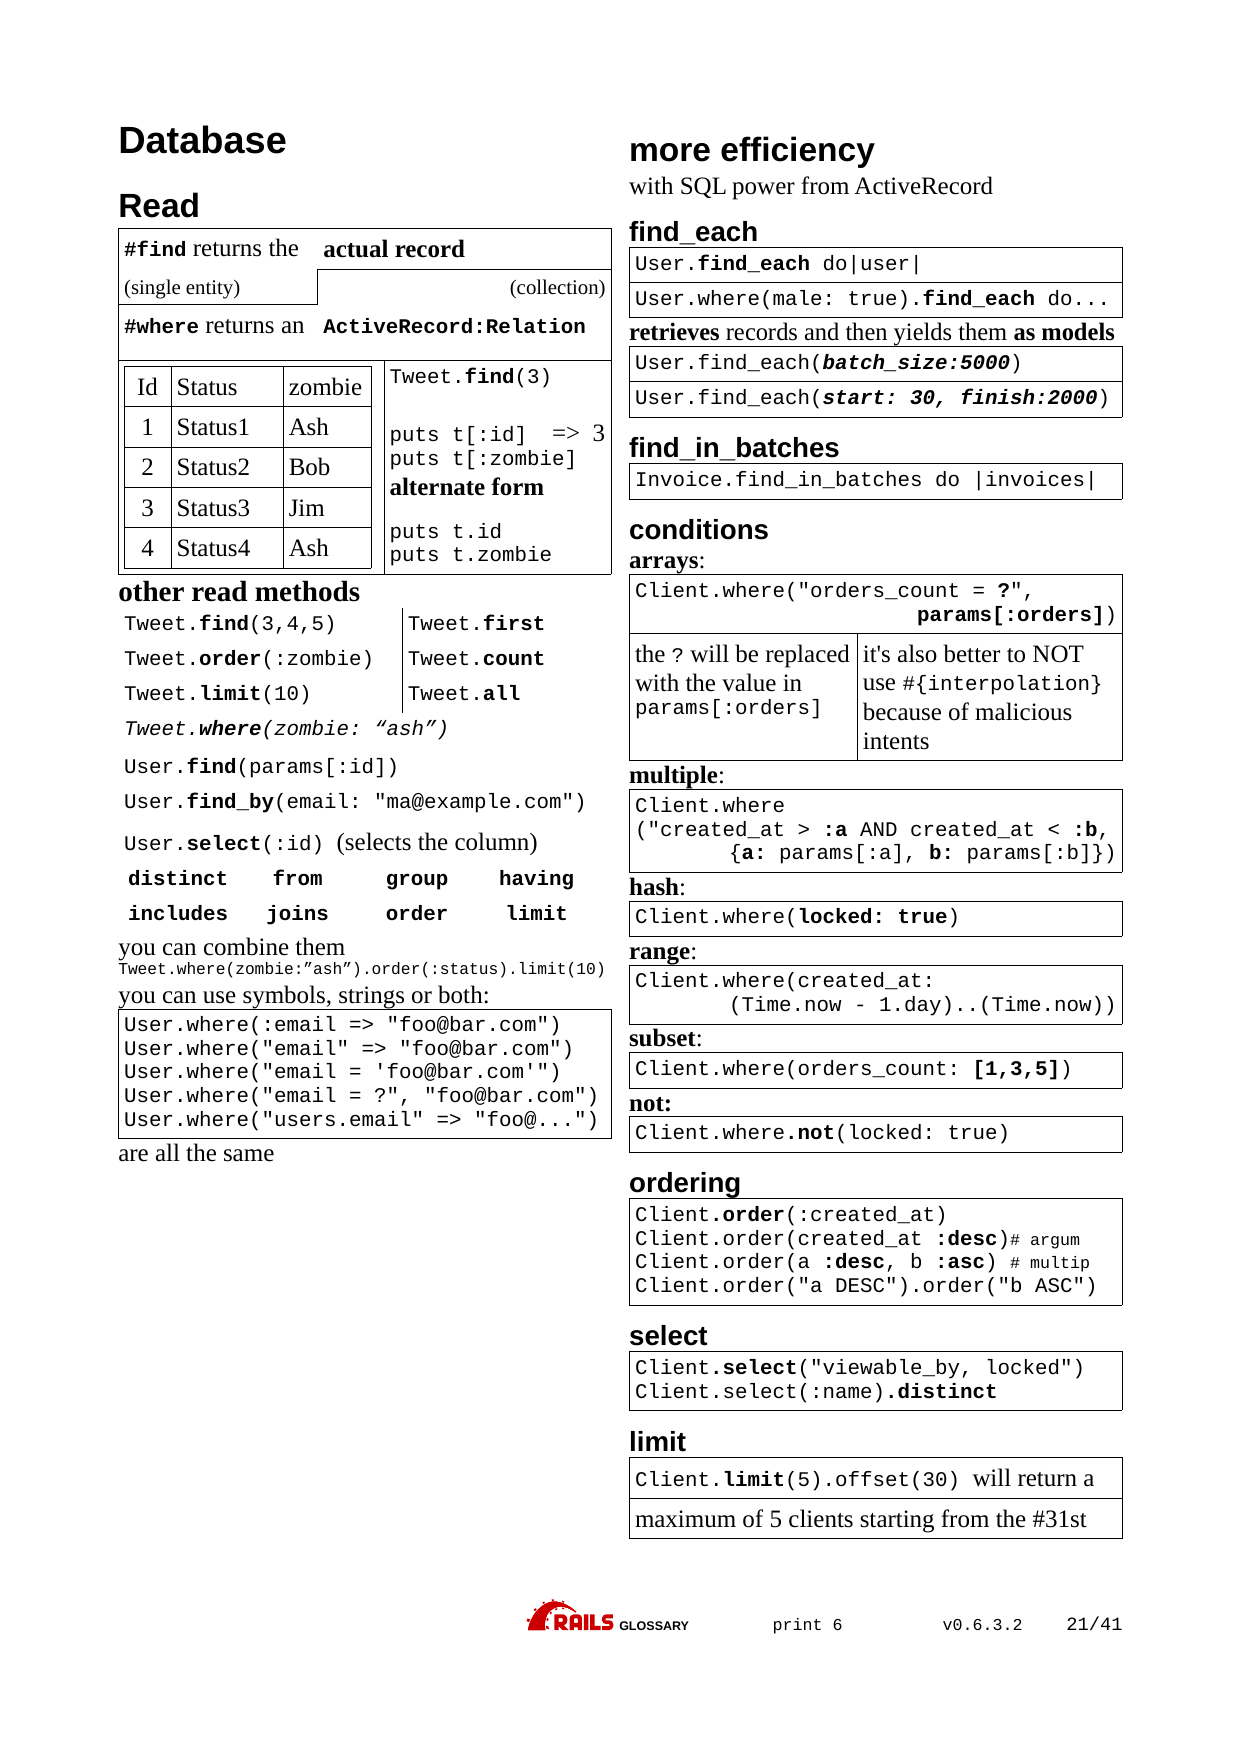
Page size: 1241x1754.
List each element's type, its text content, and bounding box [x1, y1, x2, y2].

table_header Tweet.find(3,4,5) [118, 608, 402, 642]
subtitle Read [118, 186, 611, 225]
table_cell from [238, 862, 357, 897]
table_cell (collection) [318, 270, 611, 304]
text subset: [629, 1025, 1122, 1052]
text are all the same [118, 1139, 611, 1167]
table_cell includes [118, 897, 238, 932]
table_cell Bob [284, 448, 371, 487]
table_header Tweet.first [403, 608, 596, 642]
table_cell the ? will be replaced with the value in params[:orders] [630, 634, 857, 760]
text multiple: [629, 761, 1122, 789]
table_cell Tweet.count [403, 643, 596, 678]
table_header Client.select("viewable_by, locked") Client.select(:name).distinct [630, 1352, 1122, 1410]
text not: [629, 1089, 1122, 1116]
table_cell order [357, 897, 477, 932]
table_header [119, 361, 384, 574]
table_cell it's also better to NOT use #{interpolation} because of malicious intents [858, 634, 1122, 760]
table_cell User.find(params[:id]) [118, 751, 596, 786]
table_cell Jim [284, 488, 371, 527]
table_header Id [125, 367, 171, 406]
text you can combine them [118, 932, 611, 961]
table_header zombie [284, 367, 371, 406]
subtitle select [629, 1319, 1122, 1351]
subtitle Database [118, 118, 611, 162]
table_header Status [172, 367, 283, 406]
table_cell Ash [284, 528, 371, 568]
text with SQL power from ActiveRecord [629, 171, 1122, 200]
table_cell 3 [125, 488, 171, 527]
table_cell Status4 [172, 528, 283, 568]
text retrieves records and then yields them as models [629, 318, 1122, 346]
table_cell having [477, 862, 596, 897]
table_cell 1 [125, 407, 171, 447]
text you can use symbols, strings or both: [118, 980, 611, 1008]
table_header Invoice.find_in_batches do |invoices| [630, 464, 1122, 498]
table_header User.find_each do|user| [630, 248, 1122, 282]
table_header Client.order(:created_at) Client.order(created_at :desc)# argum Client.order(a :desc, b :asc) # multip Client.order("a DESC").order("b ASC") [630, 1199, 1122, 1304]
table_cell ActiveRecord:Relation [317, 304, 611, 360]
subtitle conditions [629, 513, 1122, 545]
table_header Client.where(orders_count: [1,3,5]) [630, 1053, 1122, 1087]
table_header User.where(:email => "foo@bar.com") User.where("email" => "foo@bar.com") User.where("email = 'foo@bar.com'") User.where("email = ?", "foo@bar.com") User.where("users.email" => "foo@...") [119, 1010, 611, 1138]
table_cell User.find_each(start: 30, finish:2000) [630, 382, 1122, 417]
table_header User.find_each(batch_size:5000) [630, 347, 1122, 381]
subtitle find_each [629, 215, 1122, 247]
table_header Client.where("orders_count = ?", params[:orders]) [630, 575, 1122, 633]
table_cell Status1 [172, 407, 283, 447]
table_cell Tweet.where(zombie: “ash”) [118, 713, 596, 751]
table_cell Ash [284, 407, 371, 447]
table_cell Status2 [172, 448, 283, 487]
table_cell 4 [125, 528, 171, 568]
table_cell User.where(male: true).find_each do... [630, 283, 1122, 317]
table_cell group [357, 862, 477, 897]
subtitle find_in_batches [629, 431, 1122, 463]
table_cell maximum of 5 clients starting from the #31st [630, 1499, 1122, 1538]
table_header Client.where(created_at: (Time.now - 1.day)..(Time.now)) [630, 966, 1122, 1023]
table_cell User.find_by(email: "ma@example.com") [118, 786, 596, 821]
table_cell (single entity) [119, 269, 317, 304]
text hash: [629, 873, 1122, 901]
table_cell #where returns an [119, 305, 317, 360]
table_cell User.select(:id) (selects the column) [118, 821, 596, 862]
table_cell limit [477, 897, 596, 932]
table_header Tweet.find(3) puts t[:id] => 3 puts t[:zombie] alternate form puts t.id puts t.zombie [385, 361, 611, 574]
text other read methods [118, 575, 611, 607]
text arrays: [629, 545, 1122, 574]
subtitle ordering [629, 1166, 1122, 1198]
table_header Client.where.not(locked: true) [630, 1117, 1122, 1152]
table_header Client.where ("created_at > :a AND created_at < :b, {a: params[:a], b: params[:b]}) [630, 790, 1122, 872]
table_header actual record [317, 229, 611, 269]
table_cell Tweet.limit(10) [118, 678, 402, 713]
table_cell Status3 [172, 488, 283, 527]
table_cell Tweet.order(:zombie) [118, 643, 402, 678]
table_header #find returns the [119, 229, 317, 269]
text Tweet.where(zombie:”ash”).order(:status).limit(10) [118, 961, 611, 980]
table_header Client.limit(5).offset(30) will return a [630, 1458, 1122, 1498]
table_cell joins [238, 897, 357, 932]
subtitle limit [629, 1425, 1122, 1457]
subtitle more efficiency [629, 130, 1122, 168]
table_header Client.where(locked: true) [630, 902, 1122, 936]
text range: [629, 937, 1122, 964]
table_cell distinct [118, 862, 238, 897]
table_cell Tweet.all [403, 678, 596, 713]
table_cell 2 [125, 448, 171, 487]
